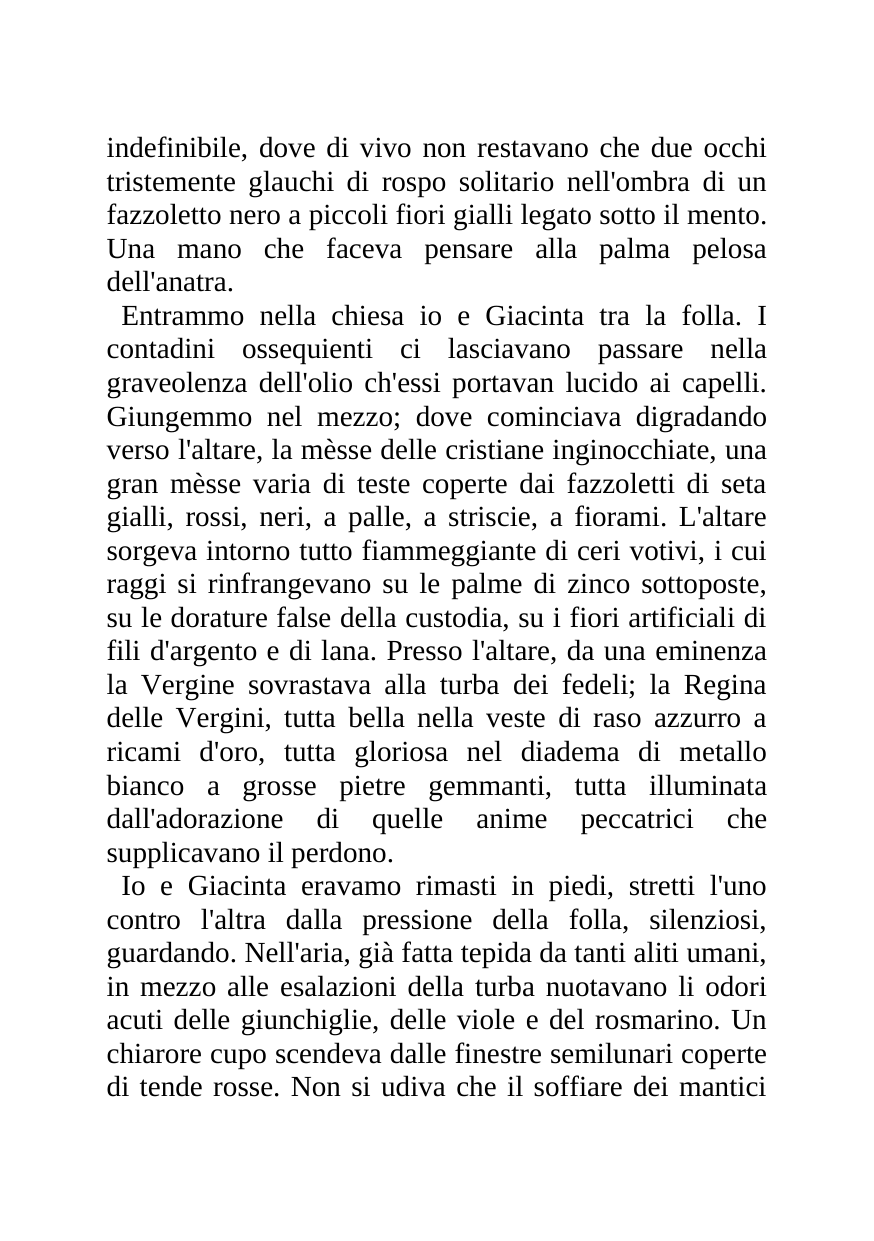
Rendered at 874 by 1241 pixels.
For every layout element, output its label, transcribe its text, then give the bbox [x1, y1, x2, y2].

text Entrammo nella chiesa io e Giacinta tra la folla. I contadini ossequienti ci lasciavano passare nella graveolenza dell'olio ch'essi portavan lucido ai capelli. Giungemmo nel mezzo; dove cominciava digradando verso l'altare, la mèsse delle cristiane inginocchiate, una gran mèsse varia di teste coperte dai fazzoletti di seta gialli, rossi, neri, a palle, a striscie, a fiorami. L'altare sorgeva intorno tutto fiammeggiante di ceri votivi, i cui raggi si rinfrangevano su le palme di zinco sottoposte, su le dorature false della custodia, su i fiori artificiali di fili d'argento e di lana. Presso l'altare, da una eminenza la Vergine sovrastava alla turba dei fedeli; la Regina delle Vergini, tutta bella nella veste di raso azzurro a ricami d'oro, tutta gloriosa nel diadema di metallo bianco a grosse pietre gemmanti, tutta illuminata dall'adorazione di quelle anime peccatrici che supplicavano il perdono. [106, 298, 768, 868]
text indefinibile, dove di vivo non restavano che due occhi tristemente glauchi di rospo solitario nell'ombra di un fazzoletto nero a piccoli fiori gialli legato sotto il mento. Una mano che faceva pensare alla palma pelosa dell'anatra. [106, 130, 768, 298]
text Io e Giacinta eravamo rimasti in piedi, stretti l'uno contro l'altra dalla pressione della folla, silenziosi, guardando. Nell'aria, già fatta tepida da tanti aliti umani, in mezzo alle esalazioni della turba nuotavano li odori acuti delle giunchiglie, delle viole e del rosmarino. Un chiarore cupo scendeva dalle finestre semilunari coperte di tende rosse. Non si udiva che il soffiare dei mantici [106, 868, 768, 1103]
